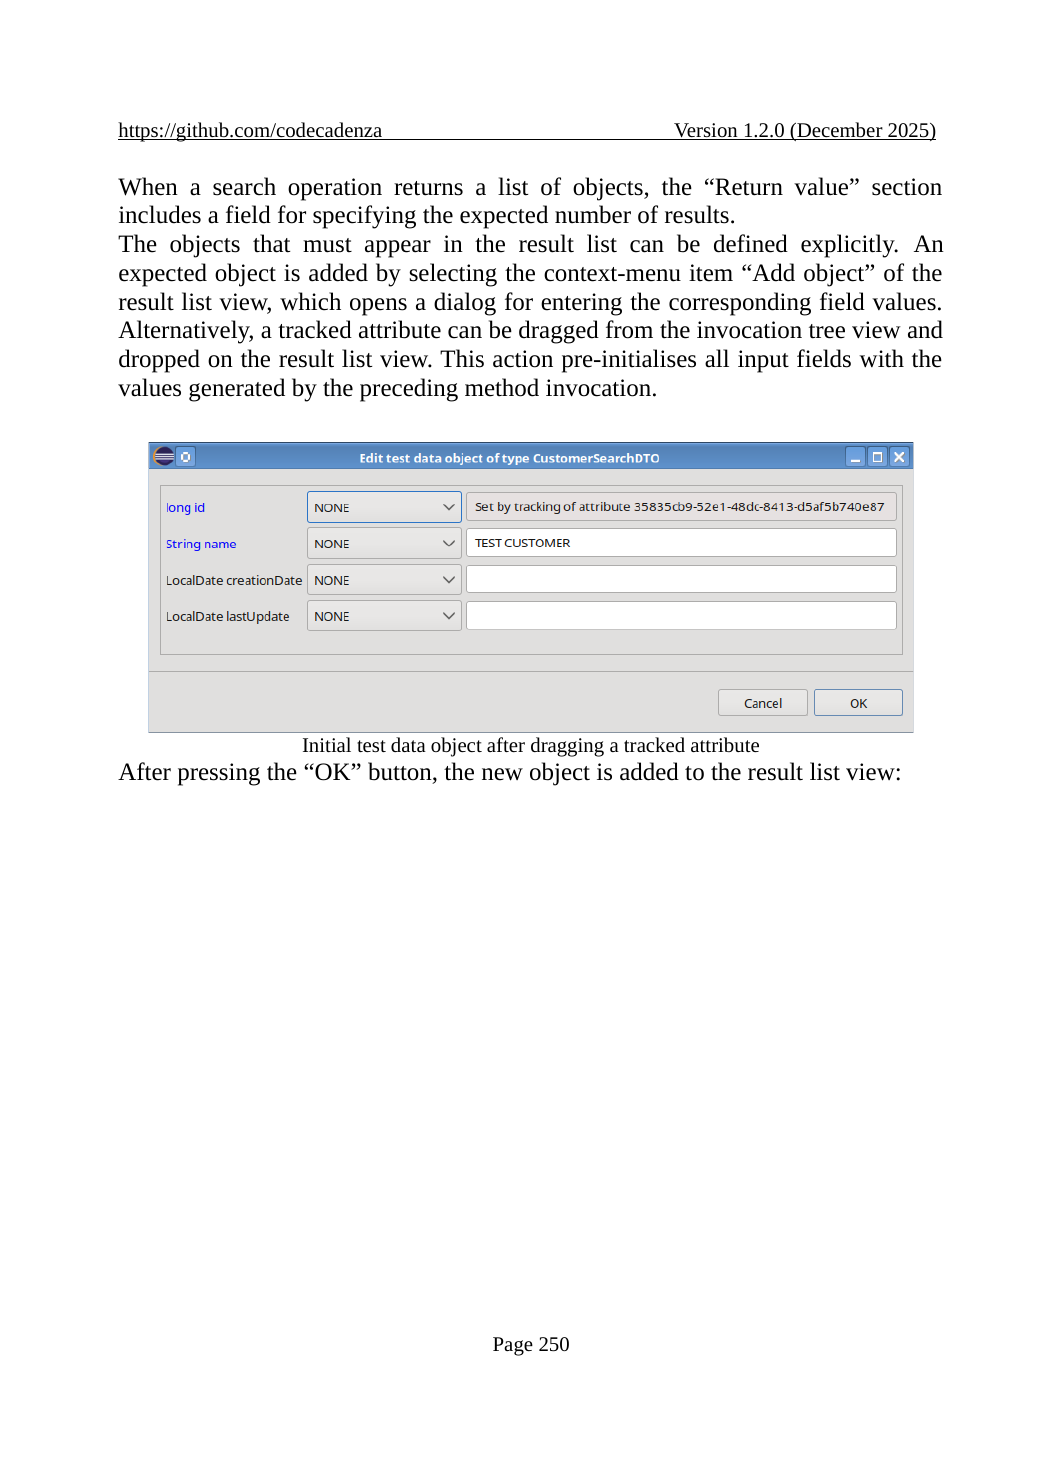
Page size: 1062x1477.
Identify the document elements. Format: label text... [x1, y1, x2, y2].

text Initial test data object after dragging a tracked attribute [148, 733, 913, 757]
text After pressing the “OK” button, the new object is added to the result list view: [118, 757, 944, 786]
text When a search operation returns a list of objects, the “Return value” section includes a field for specifying the expected number of results. [118, 172, 944, 229]
text The objects that must appear in the result list can be defined explicitly. An expected object is added by selecting the context-menu item “Add object” of the result list view, which opens a dialog for entering the corresponding field values. Alternatively, a tracked attribute can be dragged from the invocation tree view and dropped on the result list view. This action pre-initialises all input fields with the values generated by the preceding method invocation. [118, 229, 944, 402]
picture [148, 442, 914, 733]
